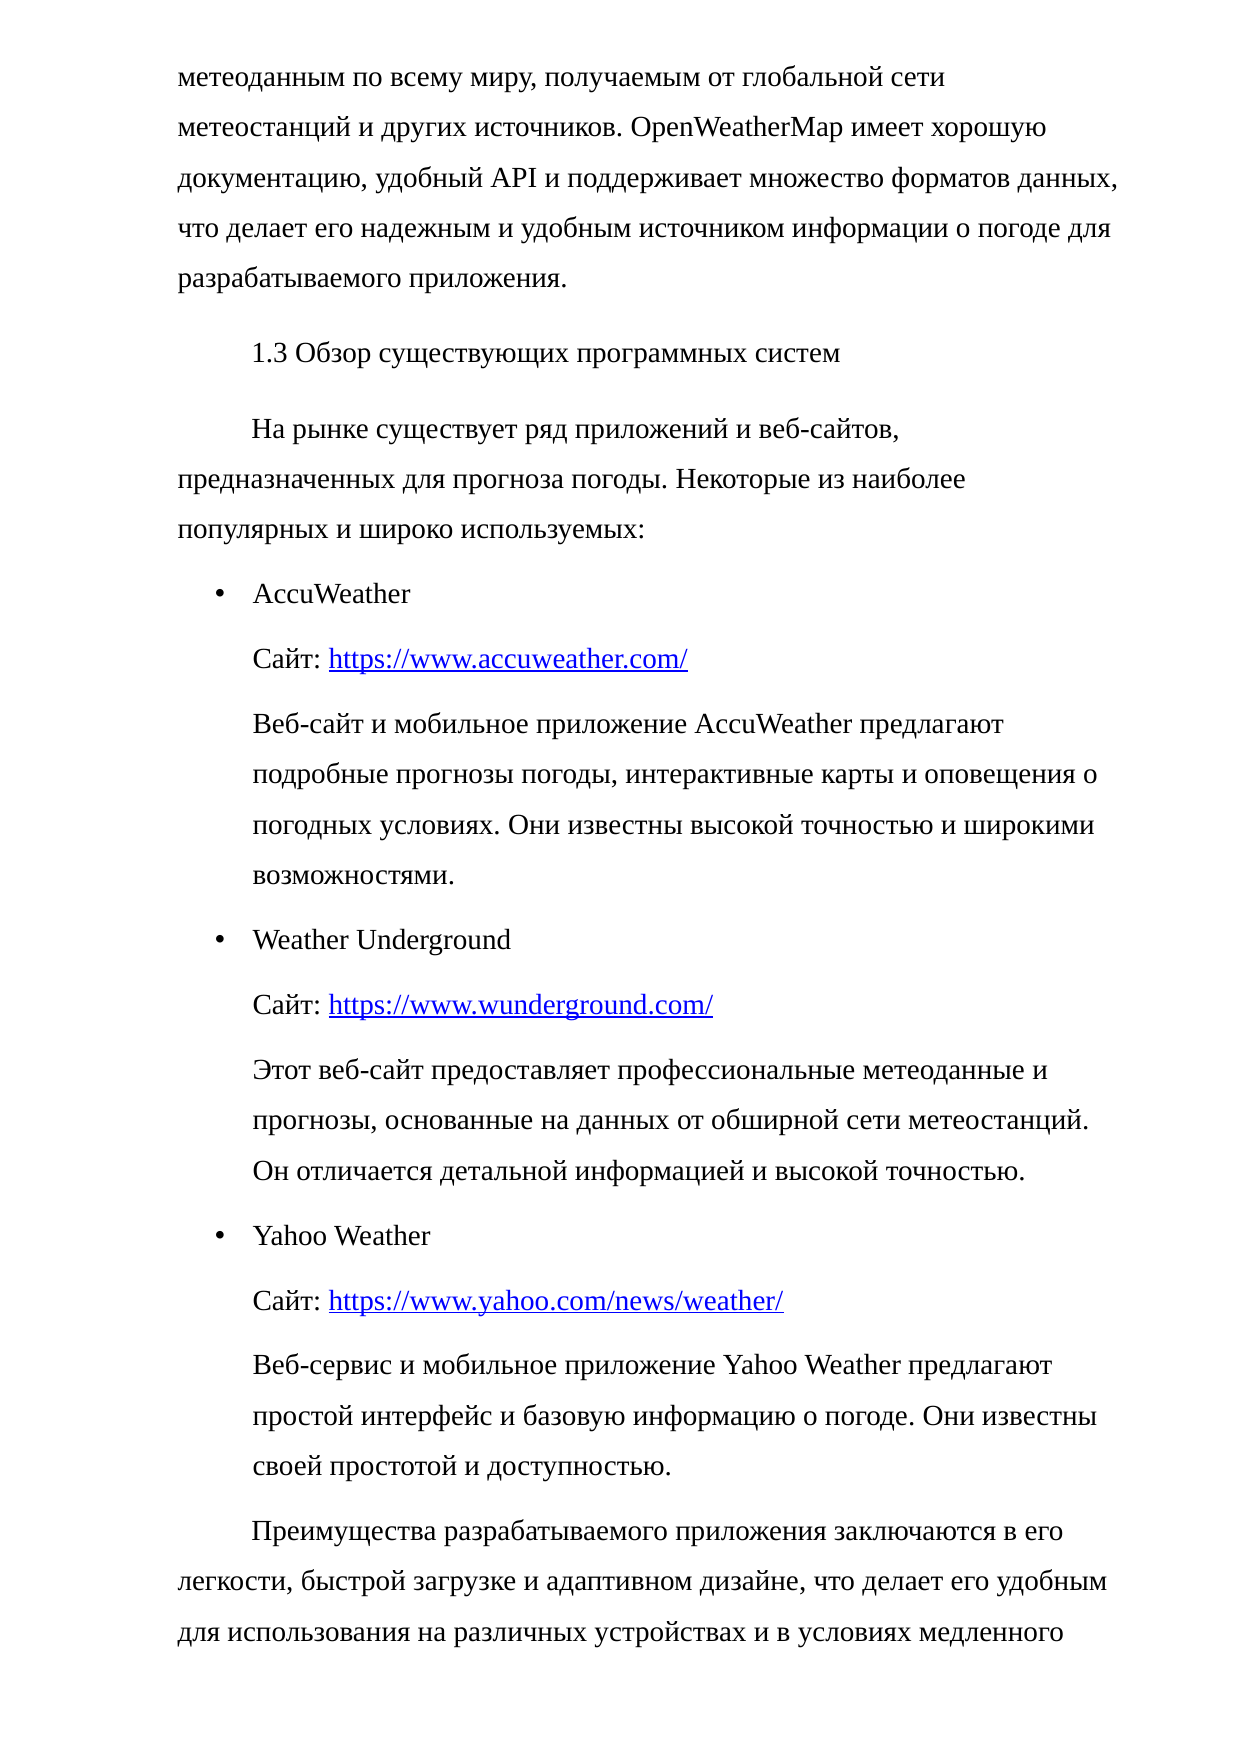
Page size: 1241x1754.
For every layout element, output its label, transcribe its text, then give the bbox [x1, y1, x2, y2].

list Веб-сервис и мобильное приложение Yahoo Weather предлагают простой интерфейс и базовую информацию о погоде. Они известны своей простотой и доступностью. [215, 1347, 1122, 1482]
list Сайт: https://www.accuweather.com/ [215, 641, 1122, 675]
list AccuWeather [215, 576, 1122, 610]
list Веб-сайт и мобильное приложение AccuWeather предлагают подробные прогнозы погоды, интерактивные карты и оповещения о погодных условиях. Они известны высокой точностью и широкими возможностями. [215, 706, 1122, 891]
subtitle 1.3 Обзор существующих программных систем [177, 336, 1122, 369]
list Weather Underground [215, 922, 1122, 956]
list Этот веб-сайт предоставляет профессиональные метеоданные и прогнозы, основанные на данных от обширной сети метеостанций. Он отличается детальной информацией и высокой точностью. [215, 1052, 1122, 1186]
list Сайт: https://www.wunderground.com/ [215, 987, 1122, 1021]
text Преимущества разрабатываемого приложения заключаются в его легкости, быстрой загрузке и адаптивном дизайне, что делает его удобным для использования на различных устройствах и в условиях медленного [177, 1513, 1122, 1647]
text метеоданным по всему миру, получаемым от глобальной сети метеостанций и других источников. OpenWeatherMap имеет хорошую документацию, удобный API и поддерживает множество форматов данных, что делает его надежным и удобным источником информации о погоде для разрабатываемого приложения. [177, 59, 1122, 294]
list Сайт: https://www.yahoo.com/news/weather/ [215, 1283, 1122, 1316]
text На рынке существует ряд приложений и веб-сайтов, предназначенных для прогноза погоды. Некоторые из наиболее популярных и широко используемых: [177, 411, 1122, 545]
list Yahoo Weather [215, 1218, 1122, 1251]
